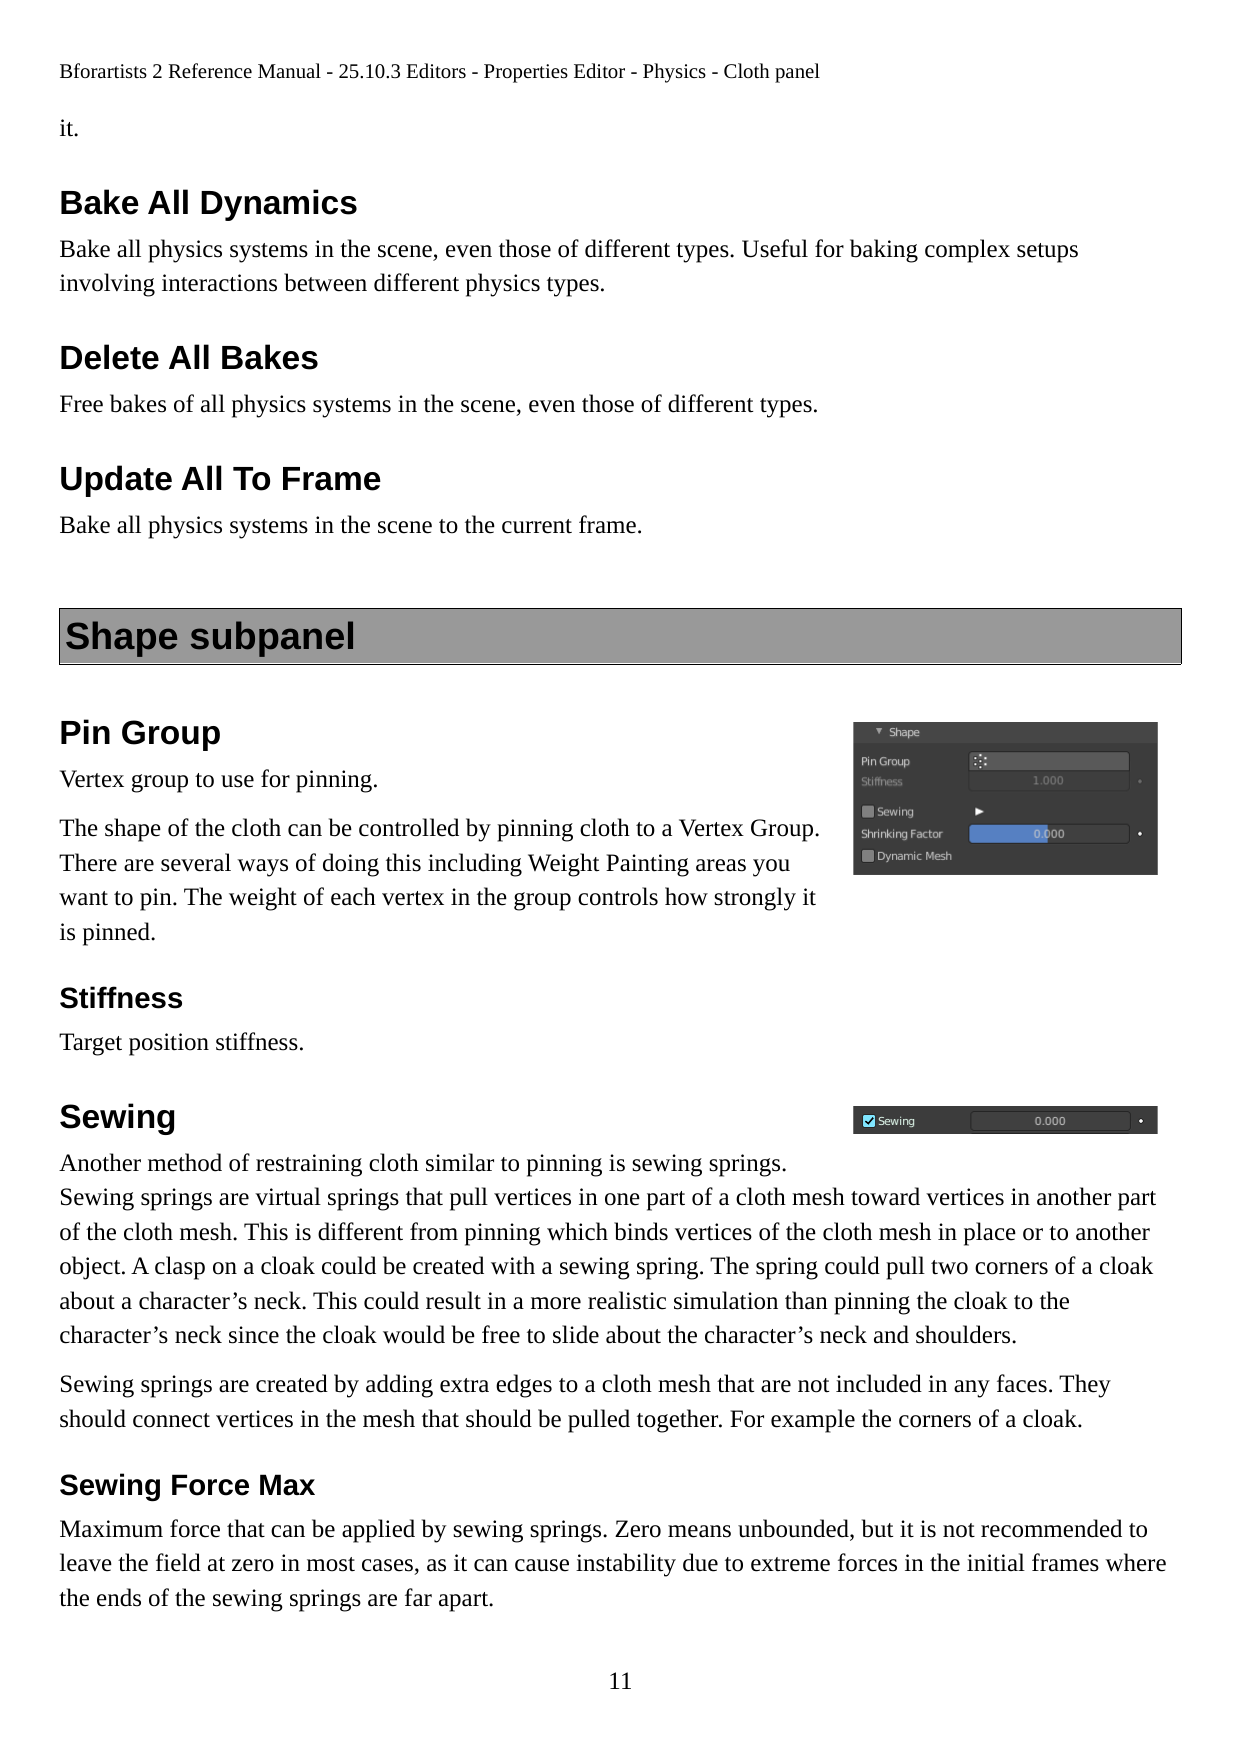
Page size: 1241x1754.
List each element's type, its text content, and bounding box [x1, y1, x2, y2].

subtitle Pin Group [59, 713, 1181, 752]
subtitle Sewing Force Max [59, 1467, 1181, 1501]
text The shape of the cloth can be controlled by pinning cloth to a Vertex Group. There are several ways of doing this including Weight Painting areas you want to pin. The weight of each vertex in the group controls how strongly it is pinned. [59, 813, 1181, 946]
subtitle Bake All Dynamics [59, 182, 1181, 221]
text [1158, 764, 1181, 793]
text Free bakes of all physics systems in the scene, even those of different types. [59, 389, 1181, 418]
text it. [59, 113, 1181, 141]
text Maximum force that can be applied by sewing springs. Zero means unbounded, but it is not recommended to leave the field at zero in most cases, as it can cause instability due to extreme forces in the initial frames where the ends of the sewing springs are far apart. [59, 1514, 1181, 1611]
subtitle Sewing [59, 1097, 1181, 1135]
text Target position stiffness. [59, 1027, 1181, 1056]
text Bake all physics systems in the scene to the current frame. [59, 510, 1181, 539]
subtitle Stiffness [59, 981, 1181, 1014]
picture [853, 1106, 1158, 1134]
subtitle Update All To Frame [59, 459, 1181, 498]
picture [853, 722, 1158, 875]
text Bake all physics systems in the scene, even those of different types. Useful for baking complex setups involving interactions between different physics types. [59, 234, 1181, 297]
text Sewing springs are created by adding extra edges to a cloth mesh that are not included in any faces. They should connect vertices in the mesh that should be pulled together. For example the corners of a cloak. [59, 1369, 1181, 1432]
subtitle Delete All Bakes [59, 338, 1181, 377]
text Another method of restraining cloth similar to pinning is sewing springs. Sewing springs are virtual springs that pull vertices in one part of a cloth mesh toward vertices in another part of the cloth mesh. This is different from pinning which binds vertices of the cloth mesh in place or to another object. A clasp on a cloak could be created with a sewing spring. The spring could pull two corners of a cloak about a character’s neck. This could result in a more realistic simulation than pinning the cloak to the character’s neck since the cloak would be free to slide about the character’s neck and shoulders. [59, 1148, 1181, 1349]
text Vertex group to use for pinning. [59, 764, 853, 793]
table_header Shape subpanel [60, 609, 1181, 663]
